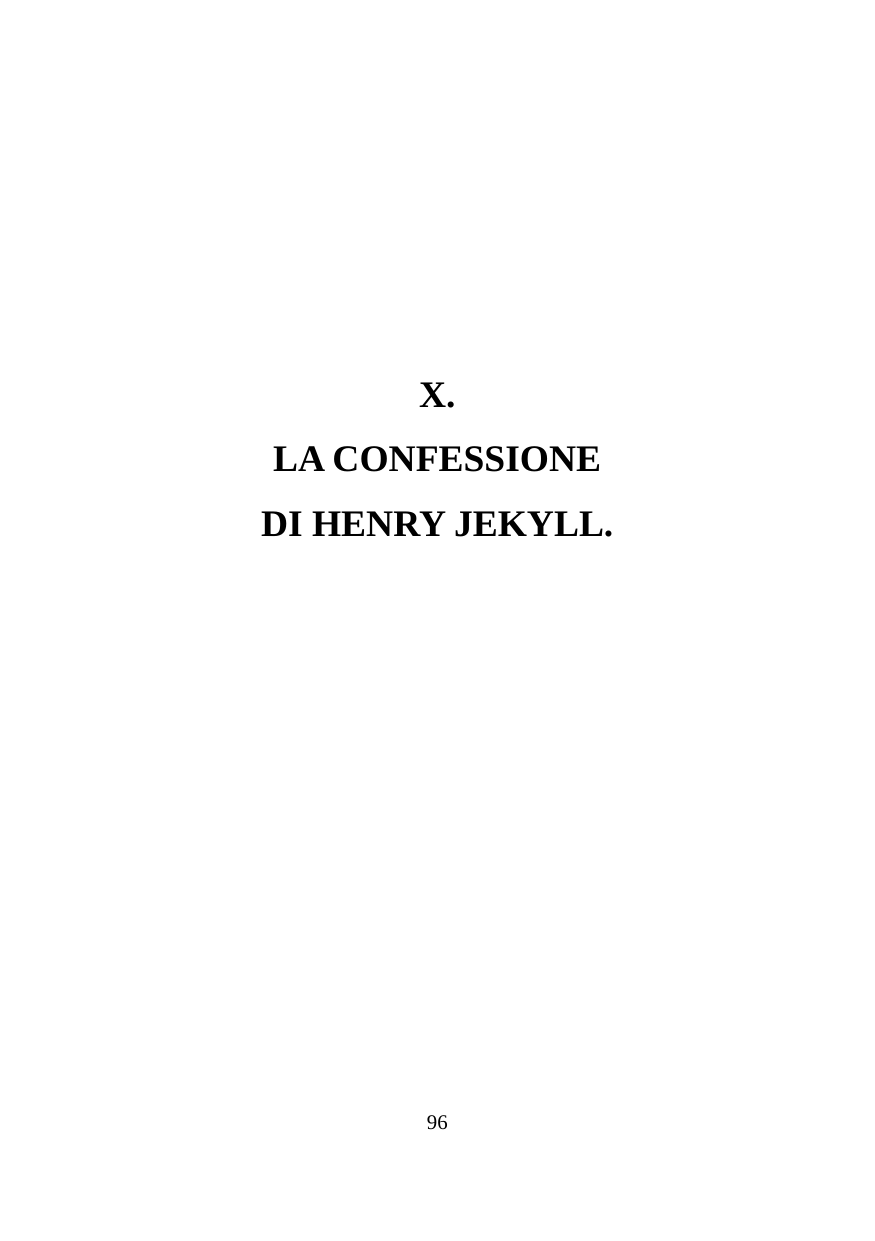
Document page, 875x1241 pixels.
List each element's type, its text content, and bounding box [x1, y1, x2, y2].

subtitle X. LA CONFESSIONE DI HENRY JEKYLL. [106, 372, 768, 544]
